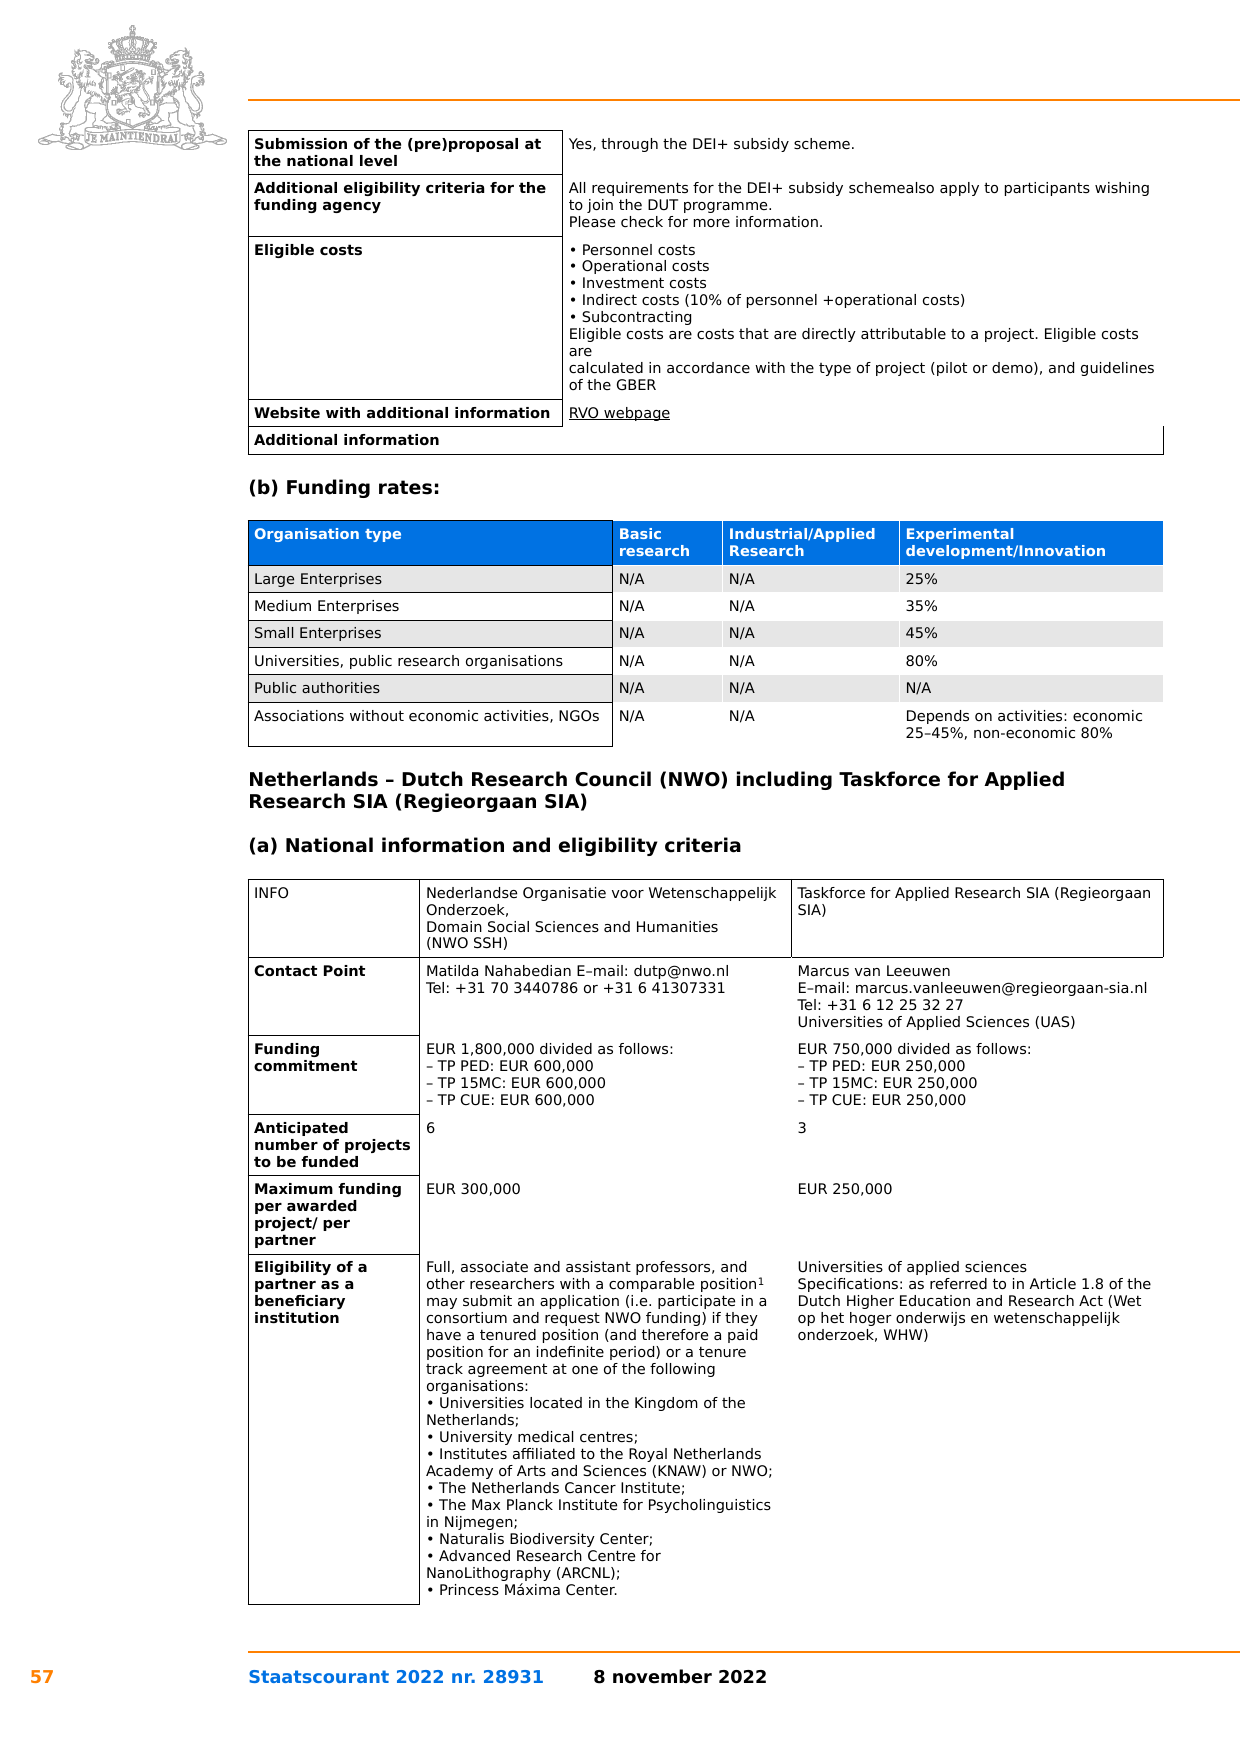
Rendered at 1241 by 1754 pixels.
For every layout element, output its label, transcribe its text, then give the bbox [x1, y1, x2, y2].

table_cell Universities of applied sciences Specifications: as referred to in Article 1.8 of the Dutch Higher Education and Research Act (Wet op het hoger onderwijs en wetenschappelijk onderzoek, WHW) [792, 1255, 1163, 1603]
table_cell N/A [900, 675, 1163, 702]
table_cell N/A [723, 648, 899, 674]
table_header Taskforce for Applied Research SIA (Regieorgaan SIA) [792, 880, 1163, 957]
table_cell 3 [792, 1115, 1163, 1175]
table_cell Anticipated number of projects to be funded [249, 1115, 419, 1175]
table_cell 45% [900, 621, 1163, 647]
table_cell Full, associate and assistant professors, and other researchers with a comparable position1 may submit an application (i.e. participate in a consortium and request NWO funding) if they have a tenured position (and therefore a paid position for an indefinite period) or a tenure track agreement at one of the following organisations: • Universities located in the Kingdom of the Netherlands; • University medical centres; • Institutes affiliated to the Royal Netherlands Academy of Arts and Sciences (KNAW) or NWO; • The Netherlands Cancer Institute; • The Max Planck Institute for Psycholinguistics in Nijmegen; • Naturalis Biodiversity Center; • Advanced Research Centre for NanoLithography (ARCNL); • Princess Máxima Center. [420, 1255, 791, 1603]
table_cell N/A [613, 648, 722, 674]
table_header Organisation type [249, 521, 612, 565]
table_cell Depends on activities: economic 25–45%, non-economic 80% [900, 703, 1163, 746]
table_cell 80% [900, 648, 1163, 674]
table_cell Additional eligibility criteria for the funding agency [249, 175, 562, 236]
table_header Industrial/Applied Research [723, 521, 899, 565]
table_cell N/A [723, 621, 899, 647]
table_cell N/A [723, 675, 899, 702]
table_cell Public authorities [249, 675, 612, 702]
table_header INFO [249, 880, 419, 957]
text (a) National information and eligibility criteria [248, 835, 1163, 857]
table_cell N/A [613, 621, 722, 647]
table_cell Marcus van Leeuwen E–mail: marcus.vanleeuwen@regieorgaan-sia.nl Tel: +31 6 12 25 32 27 Universities of Applied Sciences (UAS) [792, 958, 1163, 1035]
table_cell 25% [900, 566, 1163, 592]
table_header Nederlandse Organisatie voor Wetenschappelijk Onderzoek, Domain Social Sciences and Humanities (NWO SSH) [420, 880, 791, 957]
table_cell Yes, through the DEI+ subsidy scheme. [563, 131, 1163, 174]
table_cell N/A [613, 703, 722, 746]
table_cell N/A [613, 593, 722, 619]
table_cell N/A [723, 566, 899, 592]
table_cell All requirements for the DEI+ subsidy schemealso apply to participants wishing to join the DUT programme. Please check for more information. [563, 175, 1163, 236]
table_cell EUR 300,000 [420, 1176, 791, 1253]
table_cell EUR 1,800,000 divided as follows: – TP PED: EUR 600,000 – TP 15MC: EUR 600,000 – TP CUE: EUR 600,000 [420, 1036, 791, 1114]
table_cell Submission of the (pre)proposal at the national level [249, 131, 562, 174]
table_cell N/A [613, 675, 722, 702]
subtitle Netherlands – Dutch Research Council (NWO) including Taskforce for Applied Research SIA (Regieorgaan SIA) [248, 769, 1163, 813]
table_header Experimental development/Innovation [900, 521, 1163, 565]
table_cell Eligibility of a partner as a beneficiary institution [249, 1255, 419, 1603]
table_cell N/A [723, 703, 899, 746]
table_cell • Personnel costs • Operational costs • Investment costs • Indirect costs (10% of personnel +operational costs) • Subcontracting Eligible costs are costs that are directly attributable to a project. Eligible costs are calculated in accordance with the type of project (pilot or demo), and guidelines of the GBER [563, 237, 1163, 399]
table_cell Additional information [249, 427, 1163, 454]
table_cell Matilda Nahabedian E–mail: dutp@nwo.nl Tel: +31 70 3440786 or +31 6 41307331 [420, 958, 791, 1035]
table_cell Small Enterprises [249, 621, 612, 647]
table_cell Universities, public research organisations [249, 648, 612, 674]
picture [38, 25, 227, 150]
table_cell 35% [900, 593, 1163, 619]
table_cell Medium Enterprises [249, 593, 612, 619]
text (b) Funding rates: [248, 477, 1163, 498]
table_cell EUR 750,000 divided as follows: – TP PED: EUR 250,000 – TP 15MC: EUR 250,000 – TP CUE: EUR 250,000 [792, 1036, 1163, 1114]
table_header Basic research [613, 521, 722, 565]
table_cell Contact Point [249, 958, 419, 1035]
table_cell Funding commitment [249, 1036, 419, 1114]
table_cell Maximum funding per awarded project/ per partner [249, 1176, 419, 1253]
table_cell Website with additional information [249, 400, 562, 426]
table_cell Associations without economic activities, NGOs [249, 703, 612, 746]
table_cell Large Enterprises [249, 566, 612, 592]
table_cell N/A [613, 566, 722, 592]
table_cell Eligible costs [249, 237, 562, 399]
table_cell RVO webpage [563, 400, 1163, 426]
table_cell N/A [723, 593, 899, 619]
table_cell EUR 250,000 [792, 1176, 1163, 1253]
table_cell 6 [420, 1115, 791, 1175]
